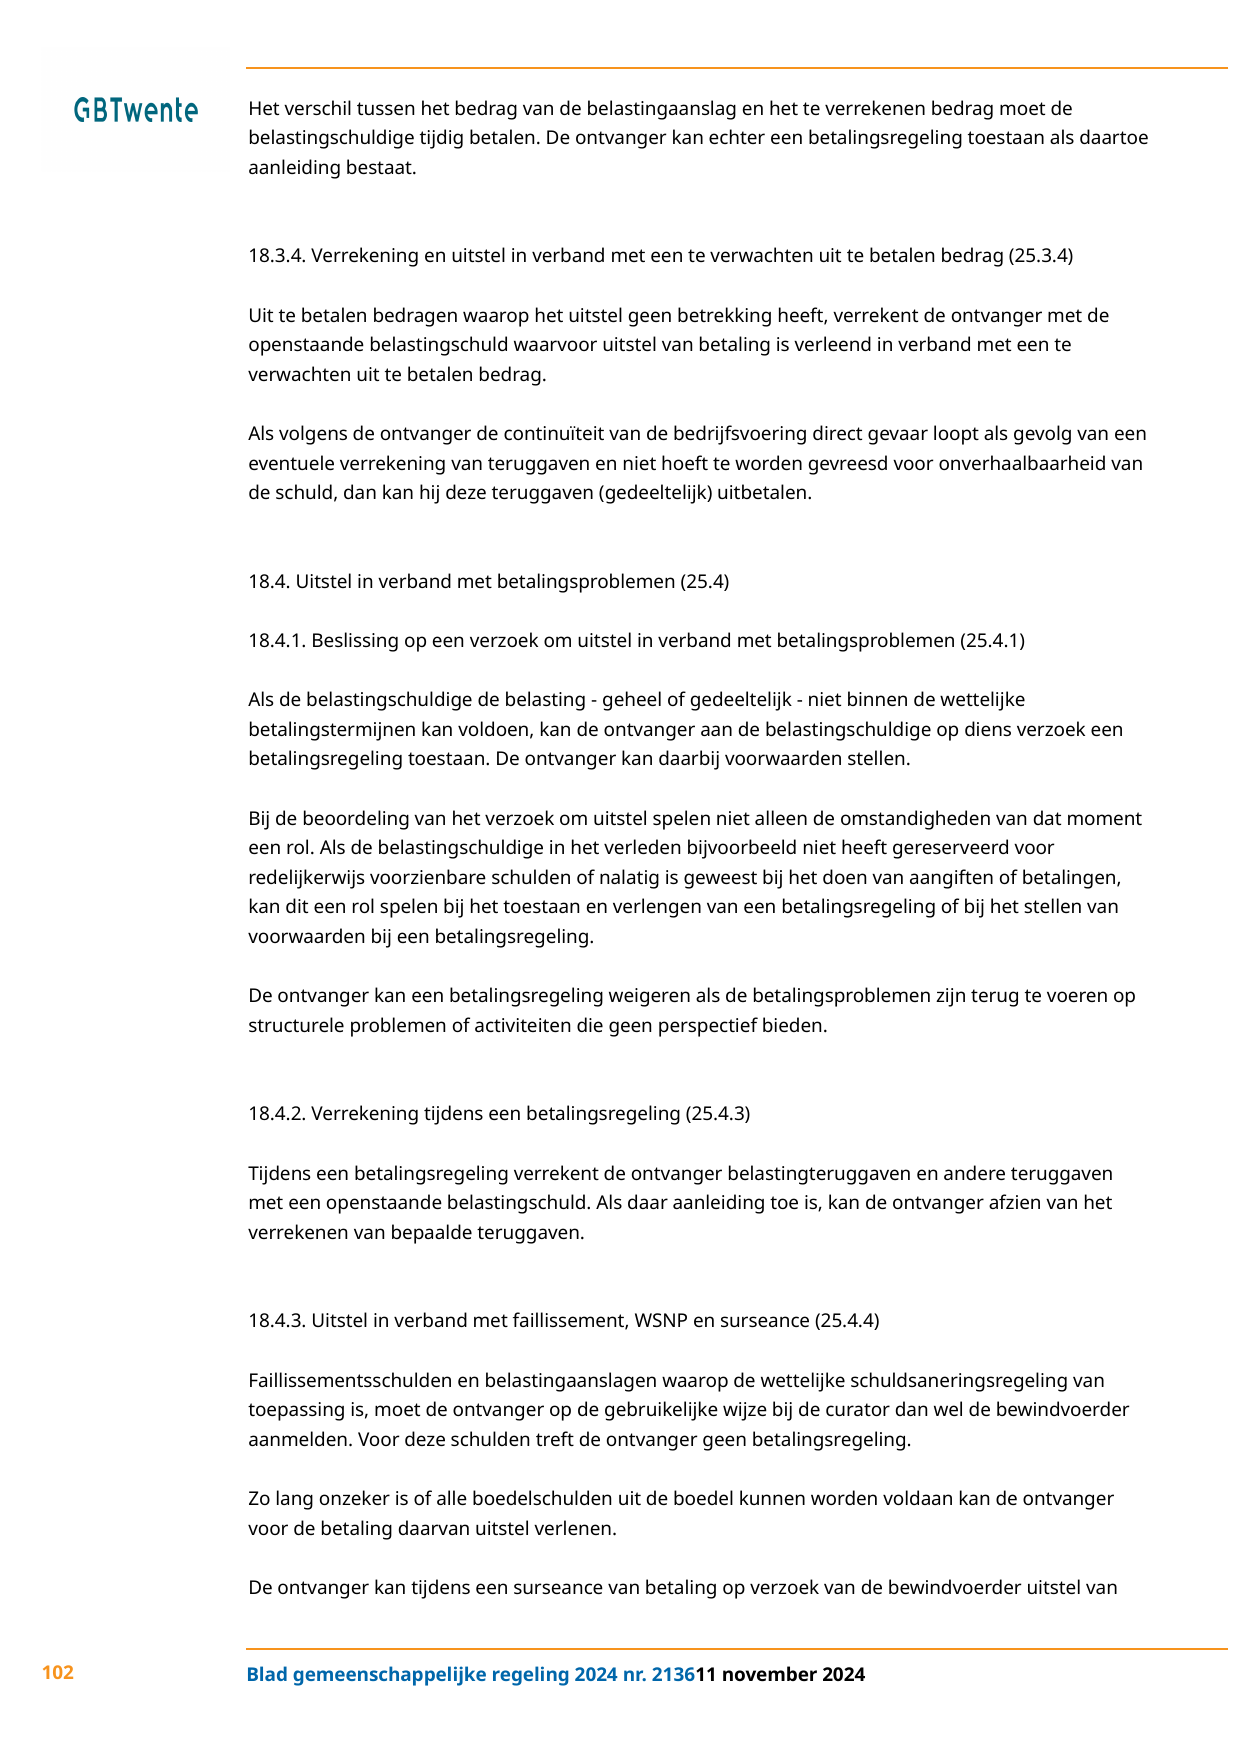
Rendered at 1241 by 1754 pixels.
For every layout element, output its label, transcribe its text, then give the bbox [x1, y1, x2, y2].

picture [41, 47, 231, 172]
text 18.4.2. Verrekening tijdens een betalingsregeling (25.4.3) [248, 1101, 1152, 1126]
text De ontvanger kan tijdens een surseance van betaling op verzoek van de bewindvoerder uitstel van [248, 1574, 1152, 1600]
text Bij de beoordeling van het verzoek om uitstel spelen niet alleen de omstandigheden van dat moment een rol. Als de belastingschuldige in het verleden bijvoorbeeld niet heeft gereserveerd voor redelijkerwijs voorzienbare schulden of nalatig is geweest bij het doen van aangiften of betalingen, kan dit een rol spelen bij het toestaan en verlengen van een betalingsregeling of bij het stellen van voorwaarden bij een betalingsregeling. [248, 805, 1152, 949]
text Tijdens een betalingsregeling verrekent de ontvanger belastingteruggaven en andere teruggaven met een openstaande belastingschuld. Als daar aanleiding toe is, kan de ontvanger afzien van het verrekenen van bepaalde teruggaven. [248, 1160, 1152, 1245]
text Zo lang onzeker is of alle boedelschulden uit de boedel kunnen worden voldaan kan de ontvanger voor de betaling daarvan uitstel verlenen. [248, 1485, 1152, 1541]
text 18.4.1. Beslissing op een verzoek om uitstel in verband met betalingsproblemen (25.4.1) [248, 627, 1152, 653]
text De ontvanger kan een betalingsregeling weigeren als de betalingsproblemen zijn terug te voeren op structurele problemen of activiteiten die geen perspectief bieden. [248, 982, 1152, 1038]
text Als volgens de ontvanger de continuïteit van de bedrijfsvoering direct gevaar loopt als gevolg van een eventuele verrekening van teruggaven en niet hoeft te worden gevreesd voor onverhaalbaarheid van de schuld, dan kan hij deze teruggaven (gedeeltelijk) uitbetalen. [248, 420, 1152, 505]
text Het verschil tussen het bedrag van de belastingaanslag en het te verrekenen bedrag moet de belastingschuldige tijdig betalen. De ontvanger kan echter een betalingsregeling toestaan als daartoe aanleiding bestaat. [248, 95, 1152, 180]
text 18.4. Uitstel in verband met betalingsproblemen (25.4) [248, 568, 1152, 594]
text 18.4.3. Uitstel in verband met faillissement, WSNP en surseance (25.4.4) [248, 1308, 1152, 1333]
text 18.3.4. Verrekening en uitstel in verband met een te verwachten uit te betalen bedrag (25.3.4) [248, 243, 1152, 268]
text Uit te betalen bedragen waarop het uitstel geen betrekking heeft, verrekent de ontvanger met de openstaande belastingschuld waarvoor uitstel van betaling is verleend in verband met een te verwachten uit te betalen bedrag. [248, 302, 1152, 387]
text Als de belastingschuldige de belasting - geheel of gedeeltelijk - niet binnen de wettelijke betalingstermijnen kan voldoen, kan de ontvanger aan de belastingschuldige op diens verzoek een betalingsregeling toestaan. De ontvanger kan daarbij voorwaarden stellen. [248, 686, 1152, 771]
text Faillissementsschulden en belastingaanslagen waarop de wettelijke schuldsaneringsregeling van toepassing is, moet de ontvanger op de gebruikelijke wijze bij de curator dan wel de bewindvoerder aanmelden. Voor deze schulden treft de ontvanger geen betalingsregeling. [248, 1367, 1152, 1452]
